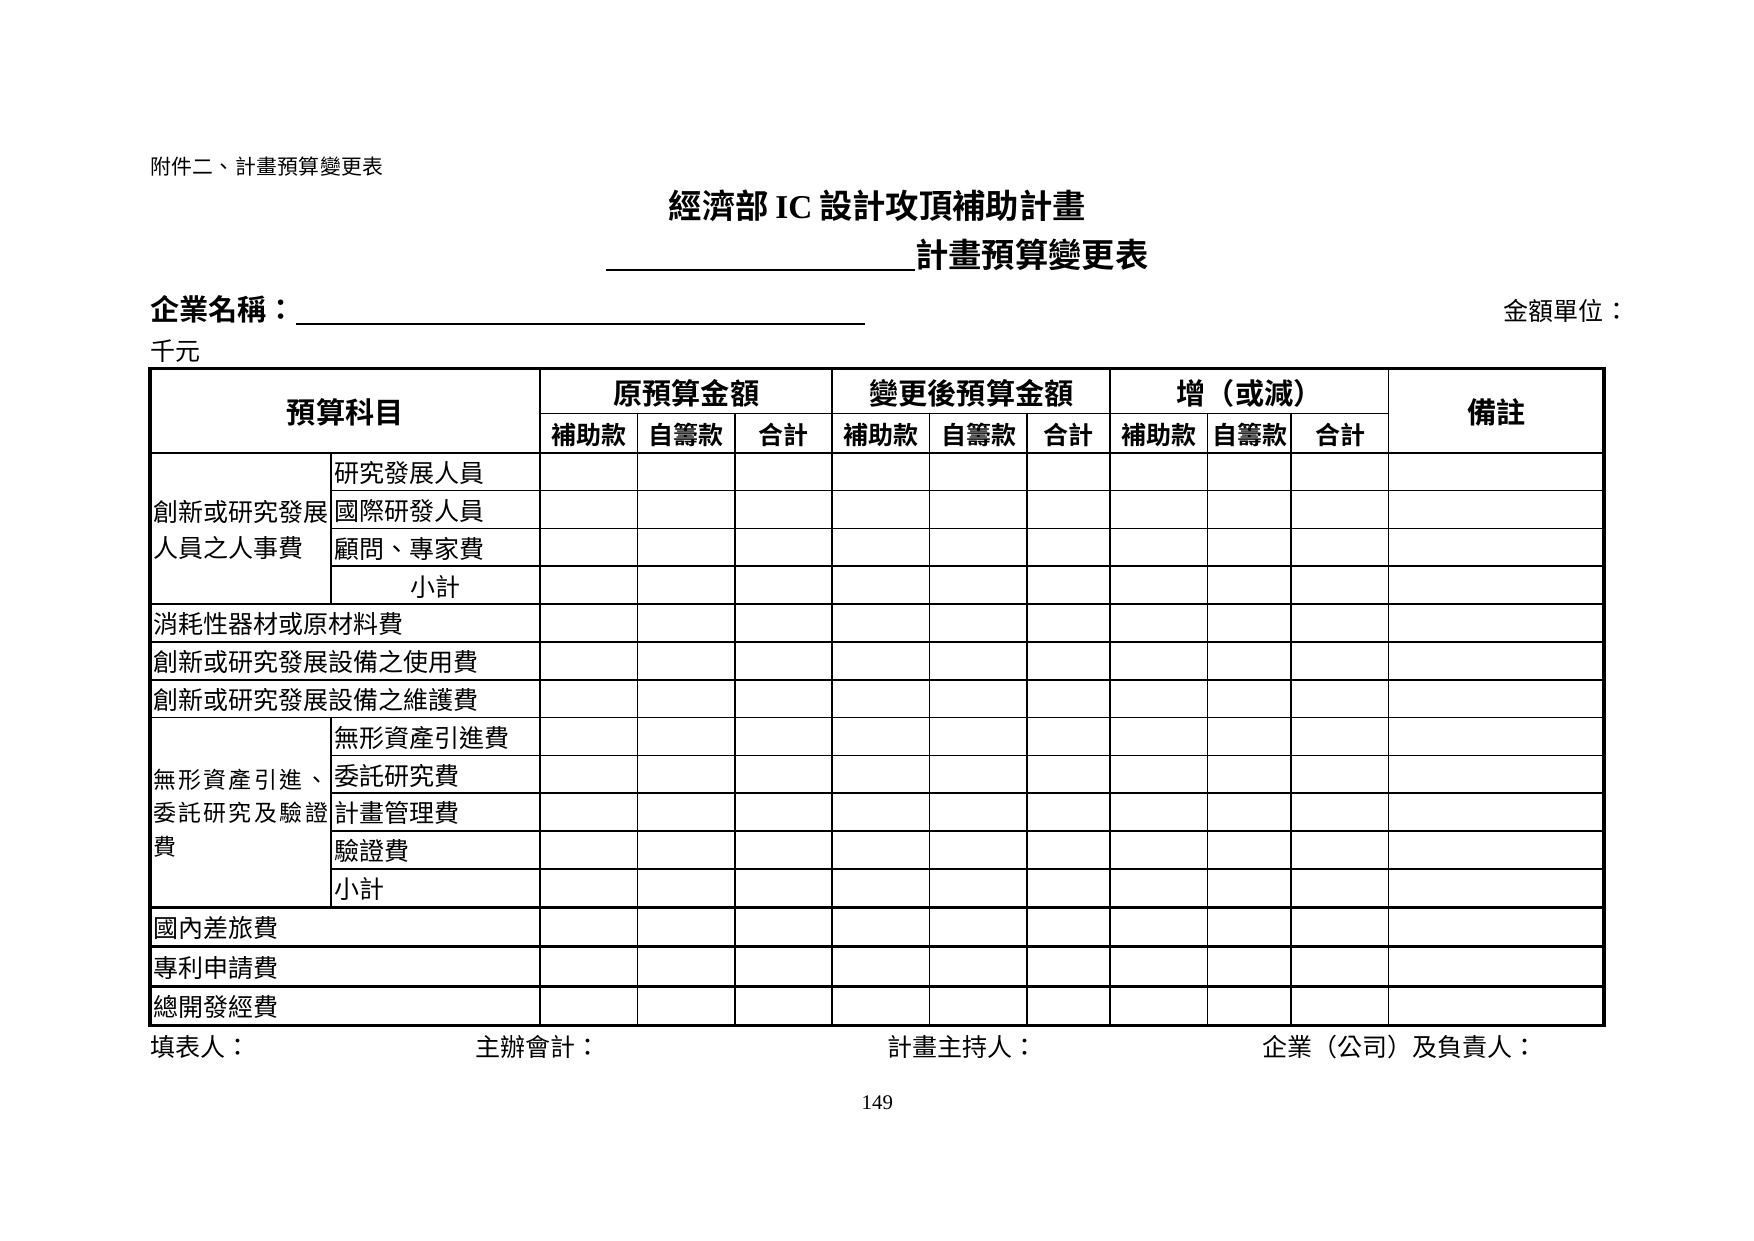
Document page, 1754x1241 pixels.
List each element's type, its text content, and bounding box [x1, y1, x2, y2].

table_cell [638, 870, 734, 906]
table_cell [1208, 643, 1290, 679]
table_cell [541, 832, 637, 868]
table_cell [736, 988, 831, 1024]
table_cell [638, 643, 734, 679]
table_cell [736, 529, 831, 565]
table_cell 創新或研究發展設備之維護費 [152, 681, 539, 717]
table_cell [541, 870, 637, 906]
table_cell [1389, 605, 1602, 641]
table_cell 補助款 [833, 414, 929, 452]
table_cell [1389, 454, 1602, 490]
table_cell [541, 567, 637, 603]
table_cell [930, 988, 1026, 1024]
table_cell 創新或研究發展人員之人事費 [152, 454, 330, 603]
table_cell [1111, 681, 1207, 717]
table_cell [1111, 988, 1207, 1024]
table_cell [930, 794, 1026, 830]
table_cell [1389, 988, 1602, 1024]
table_cell [638, 454, 734, 490]
table_cell [833, 643, 929, 679]
table_cell [736, 948, 831, 984]
table_cell [833, 909, 929, 945]
table_cell 國內差旅費 [152, 909, 539, 945]
table_cell [1111, 794, 1207, 830]
table_cell [1028, 756, 1109, 792]
table_cell [833, 491, 929, 528]
table_cell [1208, 567, 1290, 603]
table_cell [1208, 491, 1290, 528]
table_cell [638, 988, 734, 1024]
table_cell 研究發展人員 [332, 454, 539, 490]
table_cell [1028, 491, 1109, 528]
table_cell [930, 909, 1026, 945]
table_cell [736, 643, 831, 679]
table_cell [930, 491, 1026, 528]
text 經濟部IC設計攻頂補助計畫 [150, 180, 1604, 228]
table_header 預算科目 [152, 370, 539, 452]
table_cell [736, 756, 831, 792]
table_cell [1389, 870, 1602, 906]
table_cell [1389, 794, 1602, 830]
table_cell [833, 756, 929, 792]
table_cell [1208, 605, 1290, 641]
table_cell [1292, 529, 1388, 565]
table_cell [833, 718, 929, 754]
table_cell [1292, 567, 1388, 603]
table_cell [1028, 794, 1109, 830]
table_cell [833, 605, 929, 641]
table_cell [1292, 794, 1388, 830]
table_cell [736, 794, 831, 830]
table_cell [833, 870, 929, 906]
table_cell 委託研究費 [332, 756, 539, 792]
table_cell [1028, 605, 1109, 641]
table_cell [736, 567, 831, 603]
table_cell [1028, 948, 1109, 984]
table_cell [736, 491, 831, 528]
table_cell 顧問、專家費 [332, 529, 539, 565]
table_cell [833, 988, 929, 1024]
table_cell 驗證費 [332, 832, 539, 868]
table_cell [638, 756, 734, 792]
table_cell [1389, 832, 1602, 868]
table_cell [930, 832, 1026, 868]
table_cell [638, 529, 734, 565]
text 計畫預算變更表 [150, 228, 1604, 277]
table_cell [638, 909, 734, 945]
table_cell [1292, 643, 1388, 679]
table_cell [1389, 567, 1602, 603]
table_cell [930, 718, 1026, 754]
table_cell [541, 529, 637, 565]
table_header 備註 [1389, 370, 1602, 452]
table_cell 合計 [736, 414, 831, 452]
table_cell 補助款 [1111, 414, 1207, 452]
table_cell 無形資產引進費 [332, 718, 539, 754]
table_cell [1389, 756, 1602, 792]
table_cell 小計 [332, 567, 539, 603]
table_cell [930, 567, 1026, 603]
table_cell [1028, 529, 1109, 565]
table_cell [541, 605, 637, 641]
table_cell [1292, 756, 1388, 792]
table_cell [1028, 832, 1109, 868]
table_cell [833, 681, 929, 717]
table_cell [736, 870, 831, 906]
table_cell [833, 567, 929, 603]
text 填表人： 主辦會計： 計畫主持人： 企業（公司）及負責人： [150, 1027, 1604, 1063]
table_cell 自籌款 [1208, 414, 1290, 452]
table_cell [1389, 529, 1602, 565]
table_cell [1292, 909, 1388, 945]
table_cell 小計 [332, 870, 539, 906]
table_cell [930, 948, 1026, 984]
table_cell [1292, 454, 1388, 490]
table_cell [1028, 718, 1109, 754]
table_cell 補助款 [541, 414, 637, 452]
table_cell [930, 870, 1026, 906]
table_cell [736, 718, 831, 754]
table_cell 自籌款 [930, 414, 1026, 452]
table_cell [1208, 832, 1290, 868]
table_cell [1111, 832, 1207, 868]
table_cell [1208, 454, 1290, 490]
table_cell [1208, 988, 1290, 1024]
table_cell [1389, 643, 1602, 679]
table_cell [930, 454, 1026, 490]
table_header 增（或減） [1111, 370, 1388, 413]
table_cell [1389, 909, 1602, 945]
table_cell [1111, 909, 1207, 945]
table_cell [1208, 794, 1290, 830]
table_header 原預算金額 [541, 370, 831, 413]
table_cell [736, 909, 831, 945]
table_cell [1389, 948, 1602, 984]
table_cell [833, 832, 929, 868]
table_cell [541, 454, 637, 490]
table_cell [1292, 605, 1388, 641]
table_cell 創新或研究發展設備之使用費 [152, 643, 539, 679]
table_cell [541, 681, 637, 717]
table_cell [1028, 681, 1109, 717]
table_cell [638, 718, 734, 754]
table_cell [638, 681, 734, 717]
table_cell [1111, 529, 1207, 565]
table_cell 專利申請費 [152, 948, 539, 984]
table_cell [541, 756, 637, 792]
table_cell [638, 948, 734, 984]
table_cell [541, 948, 637, 984]
table_cell [1111, 756, 1207, 792]
table_cell [736, 832, 831, 868]
table_cell [638, 605, 734, 641]
table_cell [1111, 491, 1207, 528]
table_cell 消耗性器材或原材料費 [152, 605, 539, 641]
table_cell [930, 529, 1026, 565]
table_cell 總開發經費 [152, 988, 539, 1024]
table_cell [1111, 948, 1207, 984]
table_cell [1292, 948, 1388, 984]
table_cell [1111, 605, 1207, 641]
table_cell [930, 681, 1026, 717]
table_cell 計畫管理費 [332, 794, 539, 830]
table_cell [1208, 909, 1290, 945]
table_cell [833, 529, 929, 565]
table_cell [833, 794, 929, 830]
table_cell [1292, 491, 1388, 528]
table_cell [1208, 756, 1290, 792]
table_cell [1292, 832, 1388, 868]
table_cell [1389, 491, 1602, 528]
table_cell [736, 681, 831, 717]
table_cell [541, 794, 637, 830]
table_cell [1028, 643, 1109, 679]
table_cell [541, 491, 637, 528]
table_cell [1292, 988, 1388, 1024]
table_cell [1292, 870, 1388, 906]
table_cell [833, 454, 929, 490]
table_cell [1292, 718, 1388, 754]
table_cell [930, 643, 1026, 679]
table_cell [1208, 718, 1290, 754]
table_cell [638, 794, 734, 830]
table_cell [541, 643, 637, 679]
table_cell [1389, 681, 1602, 717]
table_cell [833, 948, 929, 984]
table_cell [1292, 681, 1388, 717]
table_cell [541, 718, 637, 754]
table_cell [638, 491, 734, 528]
table_cell [1208, 529, 1290, 565]
table_cell [1111, 643, 1207, 679]
table_cell [638, 832, 734, 868]
table_cell [1111, 567, 1207, 603]
table_cell [1389, 718, 1602, 754]
table_cell [1111, 718, 1207, 754]
table_cell [638, 567, 734, 603]
table_cell [1208, 870, 1290, 906]
table_cell 合計 [1028, 414, 1109, 452]
table_cell [1028, 567, 1109, 603]
table_cell [736, 605, 831, 641]
table_cell [1111, 454, 1207, 490]
table_cell 國際研發人員 [332, 491, 539, 528]
table_cell 自籌款 [638, 414, 734, 452]
table_cell [1028, 988, 1109, 1024]
table_cell [1111, 870, 1207, 906]
table_cell [541, 909, 637, 945]
table_cell 合計 [1292, 414, 1388, 452]
table_cell [736, 454, 831, 490]
text 附件二、計畫預算變更表 [150, 150, 1604, 180]
table_cell [541, 988, 637, 1024]
table_cell [930, 756, 1026, 792]
table_cell [1028, 909, 1109, 945]
table_cell [1028, 454, 1109, 490]
table_cell 無形資產引進、委託研究及驗證費 [152, 718, 330, 906]
table_cell [1208, 948, 1290, 984]
table_cell [1028, 870, 1109, 906]
table_cell [1208, 681, 1290, 717]
table_header 變更後預算金額 [833, 370, 1109, 413]
text 企業名稱： 金額單位：千元 [150, 277, 1604, 367]
table_cell [930, 605, 1026, 641]
